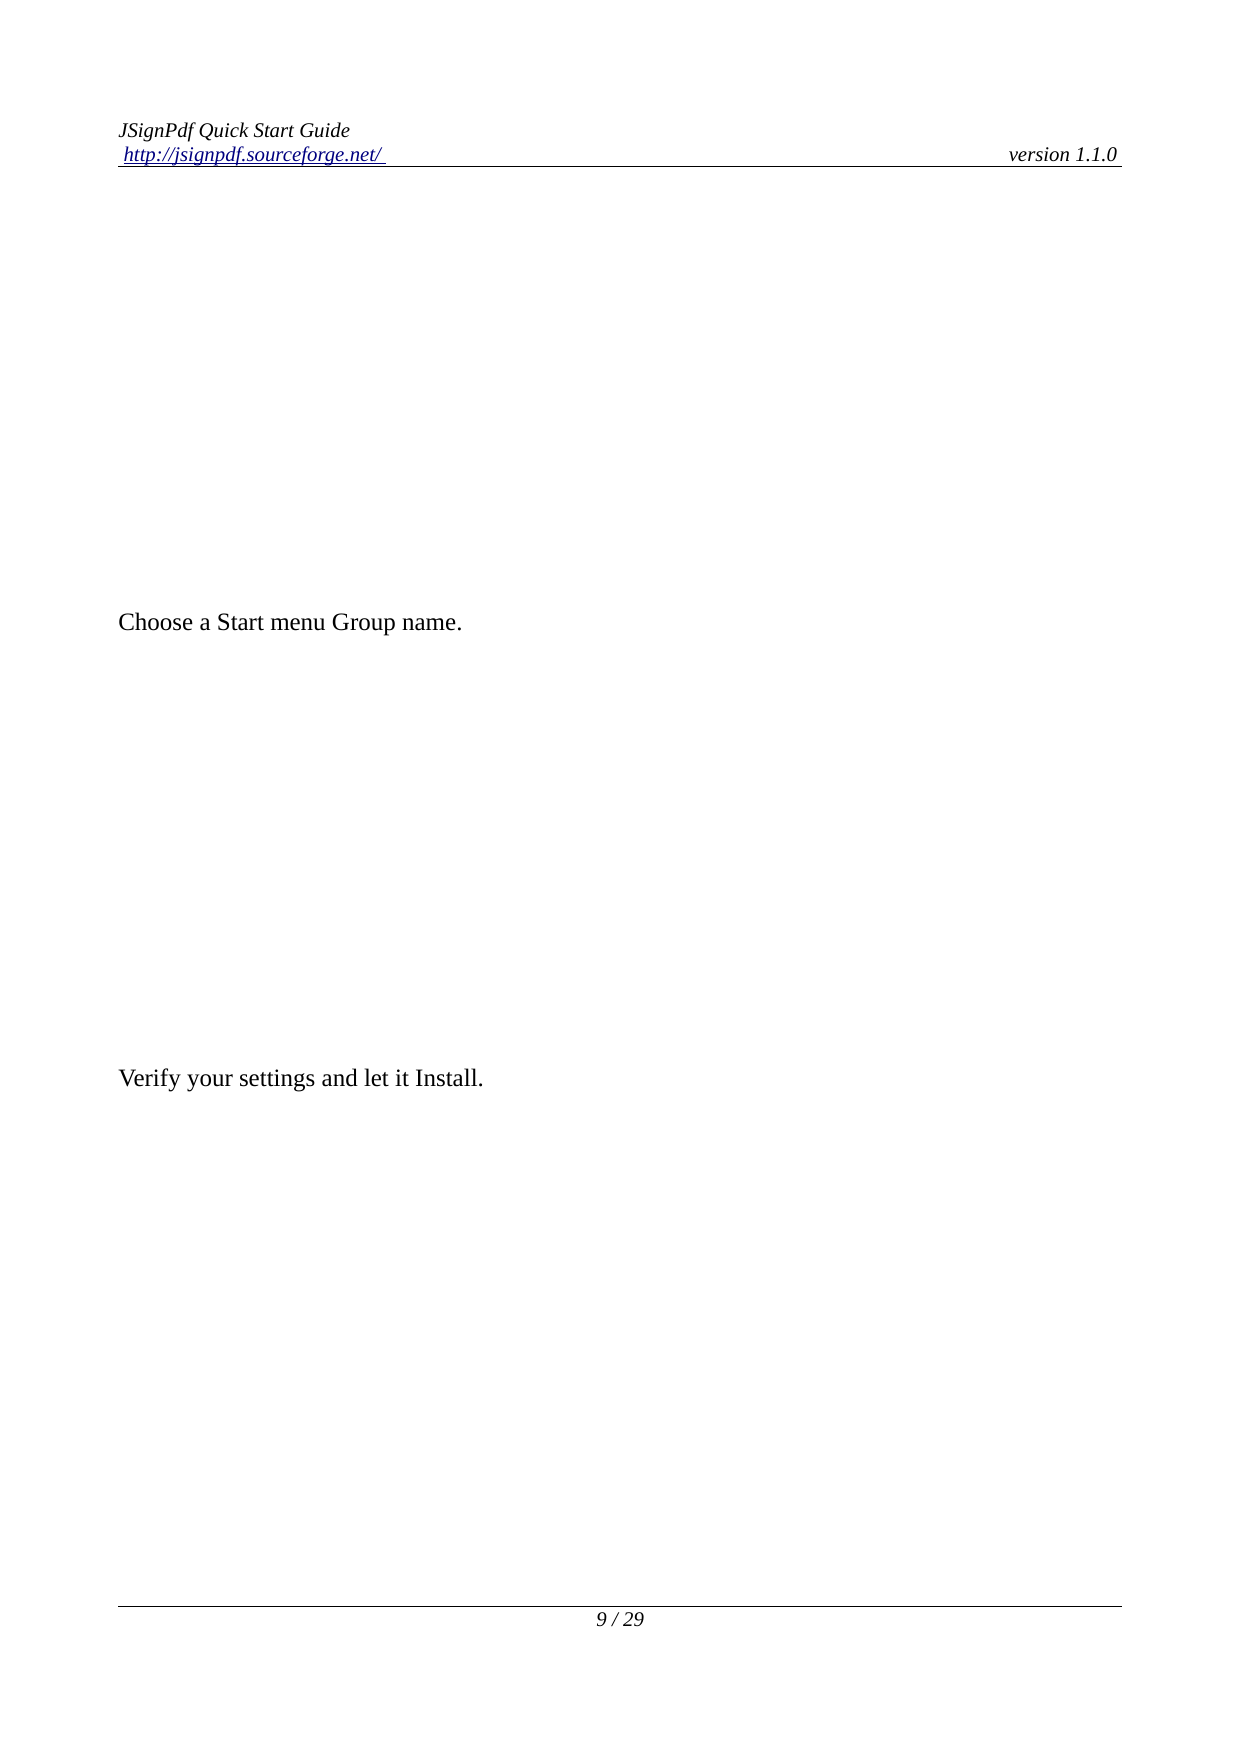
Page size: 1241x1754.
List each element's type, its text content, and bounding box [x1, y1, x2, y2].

text Verify your settings and let it Install. [118, 648, 1122, 1092]
text Choose a Start menu Group name. [118, 197, 1122, 635]
